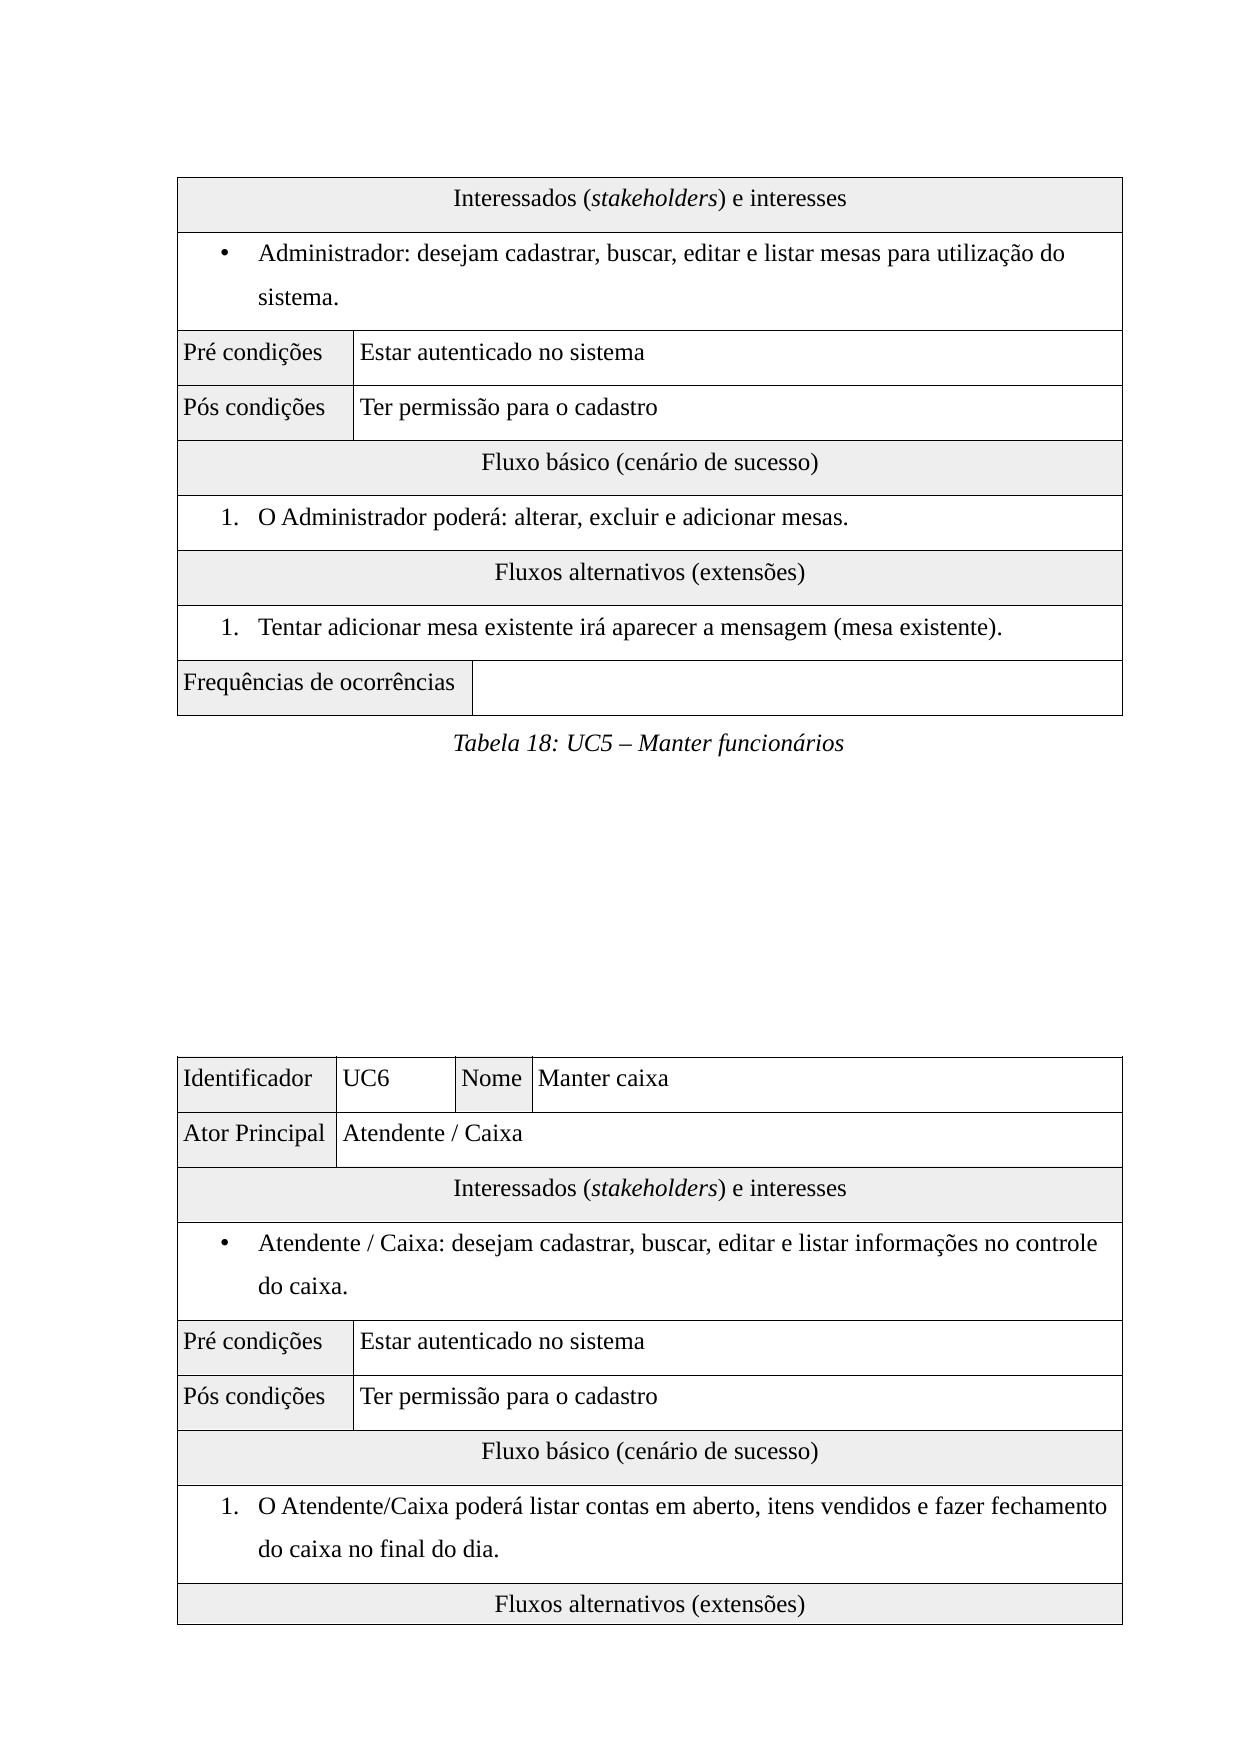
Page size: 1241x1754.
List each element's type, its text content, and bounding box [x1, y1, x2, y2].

table_cell Fluxos alternativos (extensões) [178, 1584, 1122, 1623]
table_cell Pré condições [178, 1321, 353, 1374]
table_cell Atendente / Caixa: desejam cadastrar, buscar, editar e listar informações no controle do caixa. [178, 1223, 1122, 1319]
table_cell Pós condições [178, 386, 353, 440]
table_cell Fluxo básico (cenário de sucesso) [178, 1431, 1122, 1484]
table_cell Atendente / Caixa [337, 1113, 1122, 1166]
table_header Identificador [178, 1058, 336, 1111]
table_cell Ator Principal [178, 1113, 336, 1166]
table_cell Interessados (stakeholders) e interesses [178, 178, 1122, 232]
table_cell [473, 661, 1122, 715]
table_cell Estar autenticado no sistema [354, 331, 1122, 385]
table_cell Ter permissão para o cadastro [354, 386, 1122, 440]
table_cell O Administrador poderá: alterar, excluir e adicionar mesas. [178, 496, 1122, 550]
table_cell Interessados (stakeholders) e interesses [178, 1168, 1122, 1221]
table_cell Fluxo básico (cenário de sucesso) [178, 441, 1122, 495]
table_cell Administrador: desejam cadastrar, buscar, editar e listar mesas para utilização do sistema. [178, 233, 1122, 330]
table_cell Fluxos alternativos (extensões) [178, 551, 1122, 605]
table_cell O Atendente/Caixa poderá listar contas em aberto, itens vendidos e fazer fechamento do caixa no final do dia. [178, 1486, 1122, 1583]
table_cell Estar autenticado no sistema [354, 1321, 1122, 1374]
table_cell Pré condições [178, 331, 353, 385]
table_cell Pós condições [178, 1376, 353, 1429]
table_header Manter caixa [533, 1058, 1122, 1111]
table_header Nome [456, 1058, 532, 1111]
table_cell Ter permissão para o cadastro [354, 1376, 1122, 1429]
text Tabela 18: UC5 – Manter funcionários [177, 728, 1122, 757]
table_cell Tentar adicionar mesa existente irá aparecer a mensagem (mesa existente). [178, 606, 1122, 660]
table_cell Frequências de ocorrências [178, 661, 472, 715]
table_header UC6 [337, 1058, 455, 1111]
